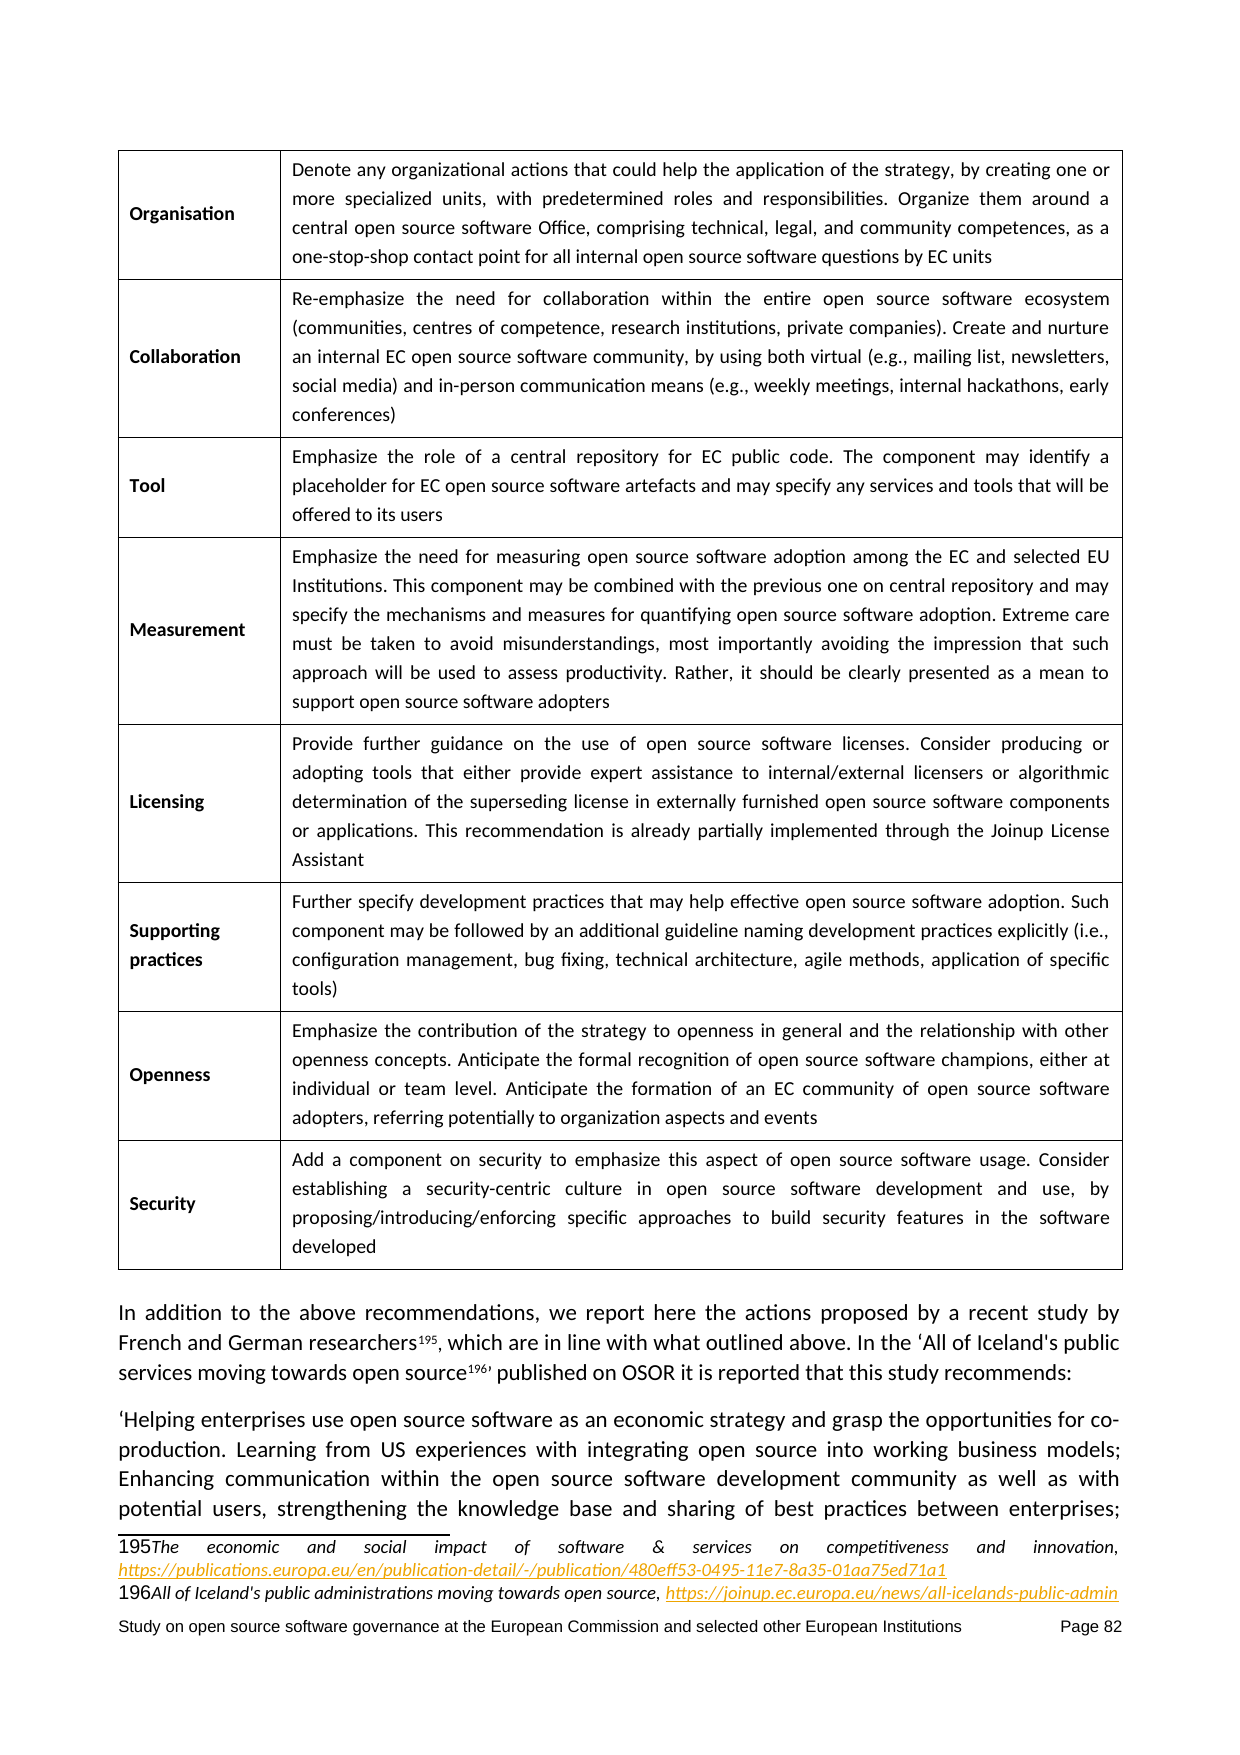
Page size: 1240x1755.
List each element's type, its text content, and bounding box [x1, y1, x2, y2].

text In addition to the above recommendations, we report here the actions proposed by a recent study by French and German researchers, which are in line with what outlined above. In the ‘All of Iceland's public services moving towards open source’ published on OSOR it is reported that this study recommends: [118, 1298, 1122, 1386]
table_cell Denote any organizational actions that could help the application of the strategy, by creating one or more specialized units, with predetermined roles and responsibilities. Organize them around a central open source software Office, comprising technical, legal, and community competences, as a one-stop-shop contact point for all internal open source software questions by EC units [281, 151, 1122, 279]
table_cell Supporting practices [119, 883, 280, 1011]
table_cell Provide further guidance on the use of open source software licenses. Consider producing or adopting tools that either provide expert assistance to internal/external licensers or algorithmic determination of the superseding license in externally furnished open source software components or applications. This recommendation is already partially implemented through the Joinup License Assistant [281, 725, 1122, 882]
text The economic and social impact of software & services on competitiveness and innovation, https://publications.europa.eu/en/publication-detail/-/publication/480eff53-0495-11e7-8a35-01aa75ed71a1 [118, 1535, 1122, 1581]
table_cell Licensing [119, 725, 280, 882]
table_cell Emphasize the role of a central repository for EC public code. The component may identify a placeholder for EC open source software artefacts and may specify any services and tools that will be offered to its users [281, 438, 1122, 537]
table_cell Collaboration [119, 280, 280, 437]
table_cell Add a component on security to emphasize this aspect of open source software usage. Consider establishing a security-centric culture in open source software development and use, by proposing/introducing/enforcing specific approaches to build security features in the software developed [281, 1141, 1122, 1269]
table_cell Further specify development practices that may help effective open source software adoption. Such component may be followed by an additional guideline naming development practices explicitly (i.e., configuration management, bug fixing, technical architecture, agile methods, application of specific tools) [281, 883, 1122, 1011]
table_cell Tool [119, 438, 280, 537]
table_cell Openness [119, 1012, 280, 1140]
table_cell Measurement [119, 538, 280, 724]
table_cell Security [119, 1141, 280, 1269]
text ‘Helping enterprises use open source software as an economic strategy and grasp the opportunities for co-production. Learning from US experiences with integrating open source into working business models; Enhancing communication within the open source software development community as well as with potential users, strengthening the knowledge base and sharing of best practices between enterprises; [118, 1405, 1122, 1522]
table_cell Emphasize the need for measuring open source software adoption among the EC and selected EU Institutions. This component may be combined with the previous one on central repository and may specify the mechanisms and measures for quantifying open source software adoption. Extreme care must be taken to avoid misunderstandings, most importantly avoiding the impression that such approach will be used to assess productivity. Rather, it should be clearly presented as a mean to support open source software adopters [281, 538, 1122, 724]
table_cell Organisation [119, 151, 280, 279]
text All of Iceland's public administrations moving towards open source, https://joinup.ec.europa.eu/news/all-icelands-public-admin [118, 1581, 1122, 1604]
table_cell Re-emphasize the need for collaboration within the entire open source software ecosystem (communities, centres of competence, research institutions, private companies). Create and nurture an internal EC open source software community, by using both virtual (e.g., mailing list, newsletters, social media) and in-person communication means (e.g., weekly meetings, internal hackathons, early conferences) [281, 280, 1122, 437]
table_cell Emphasize the contribution of the strategy to openness in general and the relationship with other openness concepts. Anticipate the formal recognition of open source software champions, either at individual or team level. Anticipate the formation of an EC community of open source software adopters, referring potentially to organization aspects and events [281, 1012, 1122, 1140]
